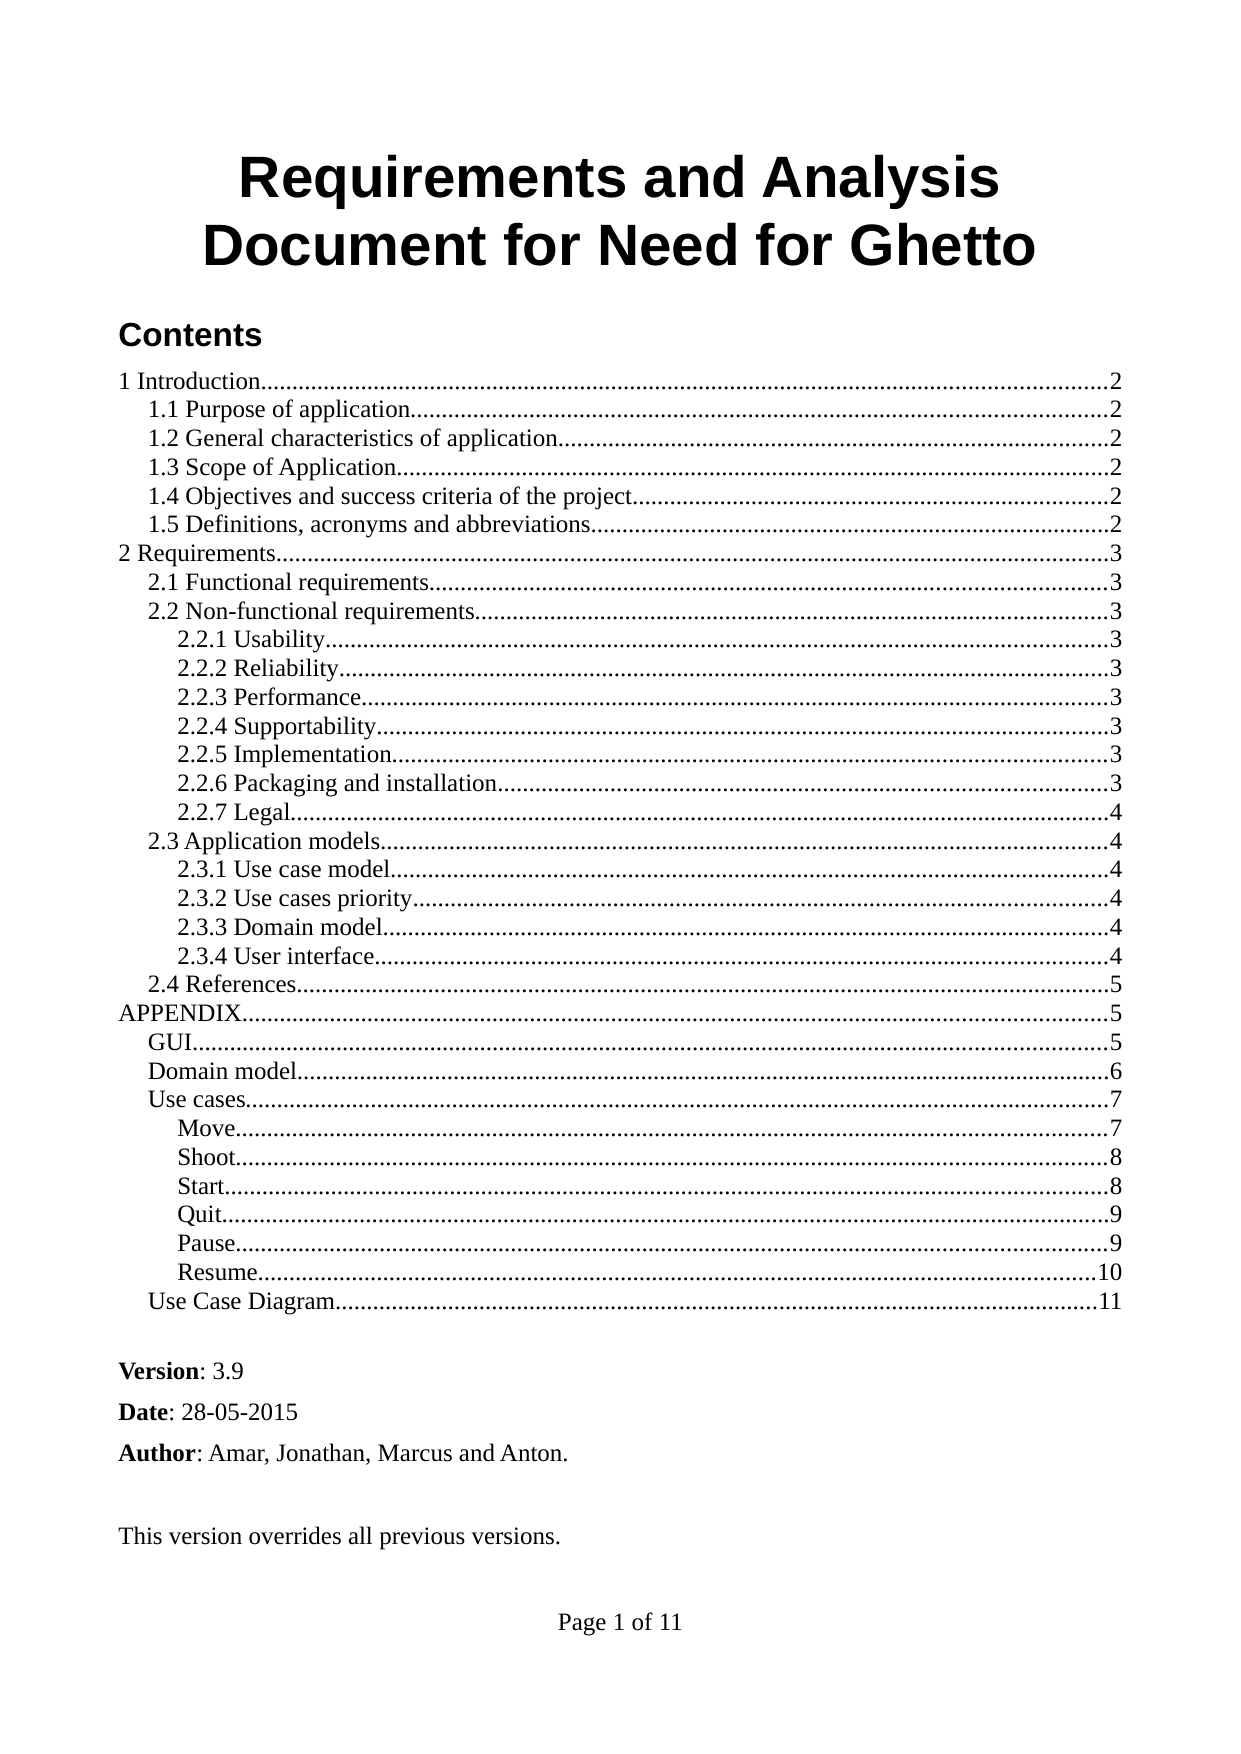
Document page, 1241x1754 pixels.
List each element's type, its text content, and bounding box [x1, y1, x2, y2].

text Use cases 7 [148, 1084, 1122, 1113]
text 2.3 Application models 4 [148, 826, 1122, 854]
text 2.2.7 Legal 4 [177, 797, 1122, 826]
text Use Case Diagram 11 [148, 1286, 1122, 1314]
text Resume 10 [177, 1257, 1122, 1286]
text 2.2.5 Implementation 3 [177, 739, 1122, 768]
text GUI 5 [148, 1027, 1122, 1056]
text Quit 9 [177, 1199, 1122, 1228]
text 1 Introduction 2 [118, 366, 1122, 394]
text Shoot 8 [177, 1142, 1122, 1171]
text 2.1 Functional requirements 3 [148, 567, 1122, 596]
text 2.3.2 Use cases priority 4 [177, 883, 1122, 912]
text 2.4 References 5 [148, 969, 1122, 998]
title Requirements and Analysis Document for Need for Ghetto [118, 143, 1122, 277]
text Start 8 [177, 1171, 1122, 1199]
text Version: 3.9 [118, 1356, 1122, 1384]
text 2.2.4 Supportability 3 [177, 711, 1122, 739]
text Move 7 [177, 1113, 1122, 1142]
text 2 Requirements 3 [118, 538, 1122, 567]
text Pause 9 [177, 1228, 1122, 1257]
text Domain model 6 [148, 1056, 1122, 1084]
text APPENDIX 5 [118, 998, 1122, 1027]
text 2.2.3 Performance 3 [177, 682, 1122, 711]
text 1.2 General characteristics of application 2 [148, 423, 1122, 452]
text 2.2 Non-functional requirements 3 [148, 596, 1122, 624]
text This version overrides all previous versions. [118, 1521, 1122, 1549]
text Date: 28-05-2015 [118, 1397, 1122, 1426]
text Author: Amar, Jonathan, Marcus and Anton. [118, 1438, 1122, 1467]
text 1.4 Objectives and success criteria of the project 2 [148, 481, 1122, 509]
text 2.2.1 Usability 3 [177, 624, 1122, 653]
text 2.2.2 Reliability 3 [177, 653, 1122, 682]
text 1.1 Purpose of application 2 [148, 394, 1122, 423]
text 2.3.3 Domain model 4 [177, 912, 1122, 941]
text 1.5 Definitions, acronyms and abbreviations 2 [148, 509, 1122, 538]
text 2.3.4 User interface 4 [177, 941, 1122, 969]
text 1.3 Scope of Application 2 [148, 452, 1122, 481]
text 2.2.6 Packaging and installation 3 [177, 768, 1122, 797]
text 2.3.1 Use case model 4 [177, 854, 1122, 883]
subtitle Contents [118, 315, 1122, 353]
